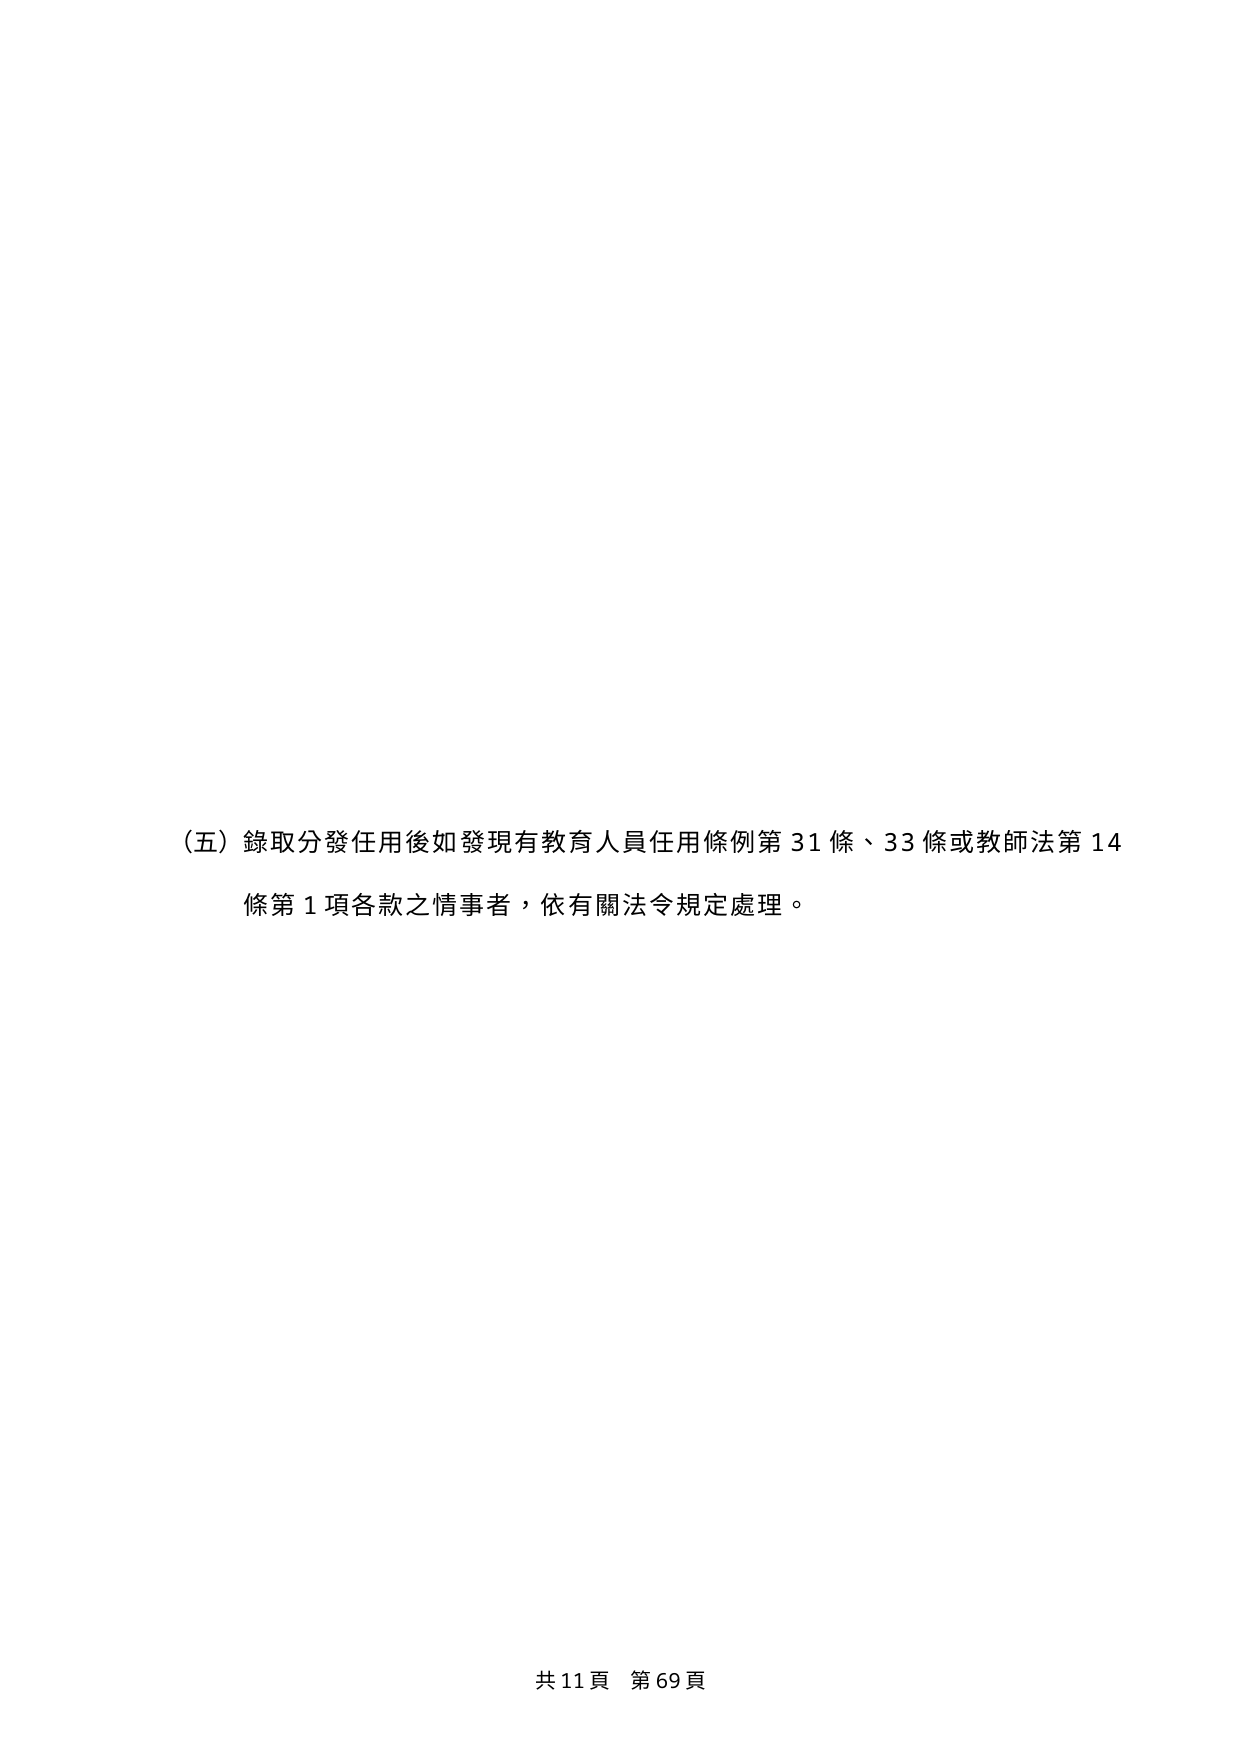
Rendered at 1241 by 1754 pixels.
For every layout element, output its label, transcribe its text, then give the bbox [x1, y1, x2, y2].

text （五）錄取分發任用後如發現有教育人員任用條例第31條、33條或教師法第14條第1項各款之情事者，依有關法令規定處理。 [168, 799, 1122, 924]
